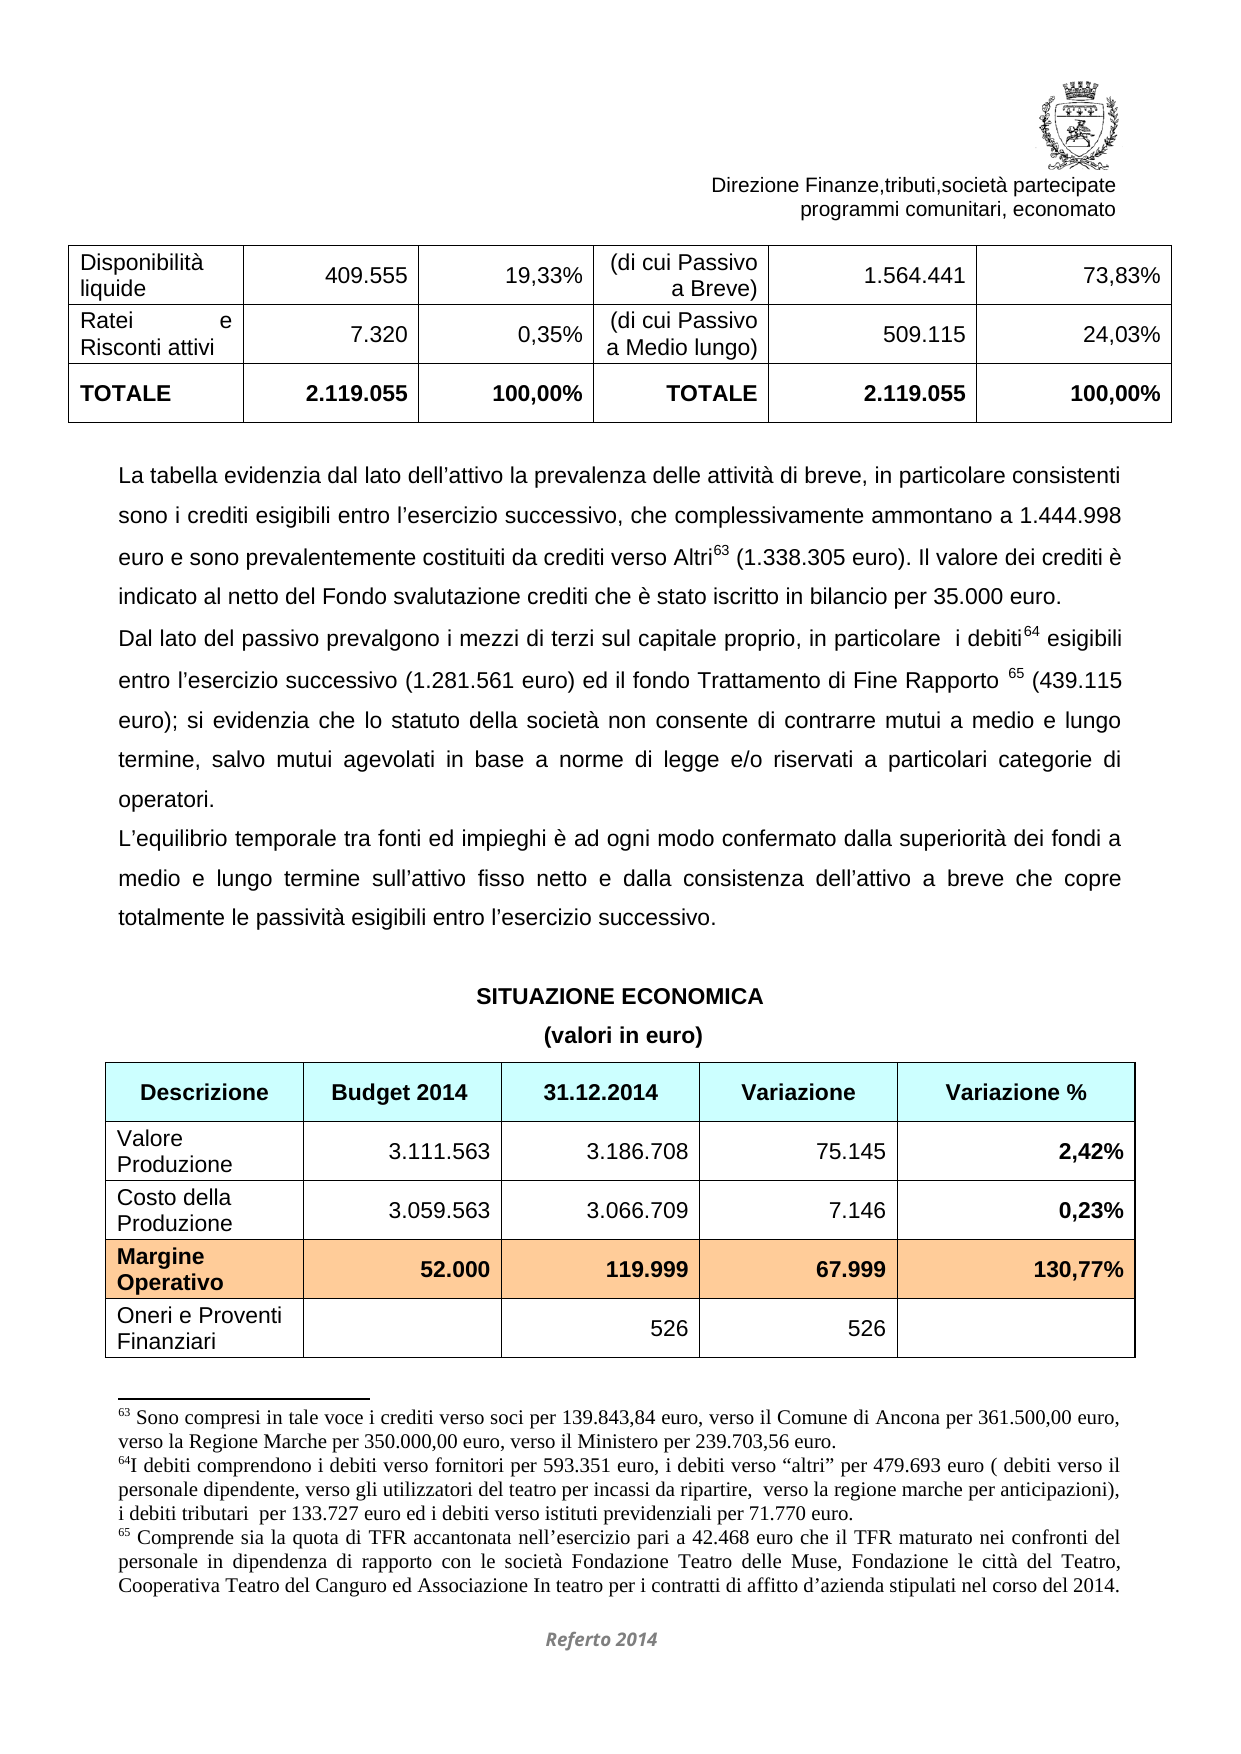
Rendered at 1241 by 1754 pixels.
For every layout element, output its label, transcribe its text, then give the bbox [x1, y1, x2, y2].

table_cell (di cui Passivo a Breve) [594, 246, 768, 304]
table_cell 3.059.563 [304, 1181, 501, 1239]
table_cell [898, 1299, 1134, 1357]
text La tabella evidenzia dal lato dell’attivo la prevalenza delle attività di breve, in particolare consistenti sono i crediti esigibili entro l’esercizio successivo, che complessivamente ammontano a 1.444.998 euro e sono prevalentemente costituiti da crediti verso Altri (1.338.305 euro). Il valore dei crediti è indicato al netto del Fondo svalutazione crediti che è stato iscritto in bilancio per 35.000 euro. [118, 462, 1122, 610]
table_header Budget 2014 [304, 1063, 501, 1121]
picture [1035, 73, 1123, 173]
table_cell 100,00% [419, 364, 593, 422]
table_cell 130,77% [898, 1240, 1134, 1298]
table_cell 3.186.708 [502, 1122, 699, 1180]
table_cell 2.119.055 [244, 364, 418, 422]
table_cell Costo della Produzione [106, 1181, 303, 1239]
text (valori in euro) [118, 1022, 1122, 1049]
table_cell 52.000 [304, 1240, 501, 1298]
table_cell 409.555 [244, 246, 418, 304]
table_cell 24,03% [977, 305, 1171, 363]
table_cell 7.146 [700, 1181, 897, 1239]
table_cell [304, 1299, 501, 1357]
table_cell 1.564.441 [769, 246, 976, 304]
table_cell 73,83% [977, 246, 1171, 304]
table_header Variazione % [898, 1063, 1134, 1121]
table_cell Margine Operativo [106, 1240, 303, 1298]
table_cell 2,42% [898, 1122, 1134, 1180]
table_cell Valore Produzione [106, 1122, 303, 1180]
table_header 31.12.2014 [502, 1063, 699, 1121]
table_cell 526 [700, 1299, 897, 1357]
table_cell TOTALE [594, 364, 768, 422]
table_cell TOTALE [69, 364, 243, 422]
table_cell 526 [502, 1299, 699, 1357]
text L’equilibrio temporale tra fonti ed impieghi è ad ogni modo confermato dalla superiorità dei fondi a medio e lungo termine sull’attivo fisso netto e dalla consistenza dell’attivo a breve che copre totalmente le passività esigibili entro l’esercizio successivo. [118, 825, 1122, 930]
text Sono compresi in tale voce i crediti verso soci per 139.843,84 euro, verso il Comune di Ancona per 361.500,00 euro, verso la Regione Marche per 350.000,00 euro, verso il Ministero per 239.703,56 euro. [118, 1405, 1122, 1453]
table_cell 2.119.055 [769, 364, 976, 422]
table_cell Oneri e Proventi Finanziari [106, 1299, 303, 1357]
table_cell 100,00% [977, 364, 1171, 422]
text I debiti comprendono i debiti verso fornitori per 593.351 euro, i debiti verso “altri” per 479.693 euro ( debiti verso il personale dipendente, verso gli utilizzatori del teatro per incassi da ripartire, verso la regione marche per anticipazioni), i debiti tributari per 133.727 euro ed i debiti verso istituti previdenziali per 71.770 euro. [118, 1453, 1122, 1525]
table_cell (di cui Passivo a Medio lungo) [594, 305, 768, 363]
table_cell 119.999 [502, 1240, 699, 1298]
text Comprende sia la quota di TFR accantonata nell’esercizio pari a 42.468 euro che il TFR maturato nei confronti del personale in dipendenza di rapporto con le società Fondazione Teatro delle Muse, Fondazione le città del Teatro, Cooperativa Teatro del Canguro ed Associazione In teatro per i contratti di affitto d’azienda stipulati nel corso del 2014. [118, 1525, 1122, 1597]
table_cell 509.115 [769, 305, 976, 363]
table_cell 0,23% [898, 1181, 1134, 1239]
table_header Descrizione [106, 1063, 303, 1121]
table_cell 3.066.709 [502, 1181, 699, 1239]
table_cell 75.145 [700, 1122, 897, 1180]
table_cell Ratei e Risconti attivi [69, 305, 243, 363]
table_cell Disponibilità liquide [69, 246, 243, 304]
table_cell 3.111.563 [304, 1122, 501, 1180]
text SITUAZIONE ECONOMICA [118, 983, 1122, 1009]
table_cell 67.999 [700, 1240, 897, 1298]
text Dal lato del passivo prevalgono i mezzi di terzi sul capitale proprio, in particolare i debiti esigibili entro l’esercizio successivo (1.281.561 euro) ed il fondo Trattamento di Fine Rapporto (439.115 euro); si evidenzia che lo statuto della società non consente di contrarre mutui a medio e lungo termine, salvo mutui agevolati in base a norme di legge e/o riservati a particolari categorie di operatori. [118, 623, 1122, 812]
table_cell 0,35% [419, 305, 593, 363]
table_cell 7.320 [244, 305, 418, 363]
table_cell 19,33% [419, 246, 593, 304]
table_header Variazione [700, 1063, 897, 1121]
